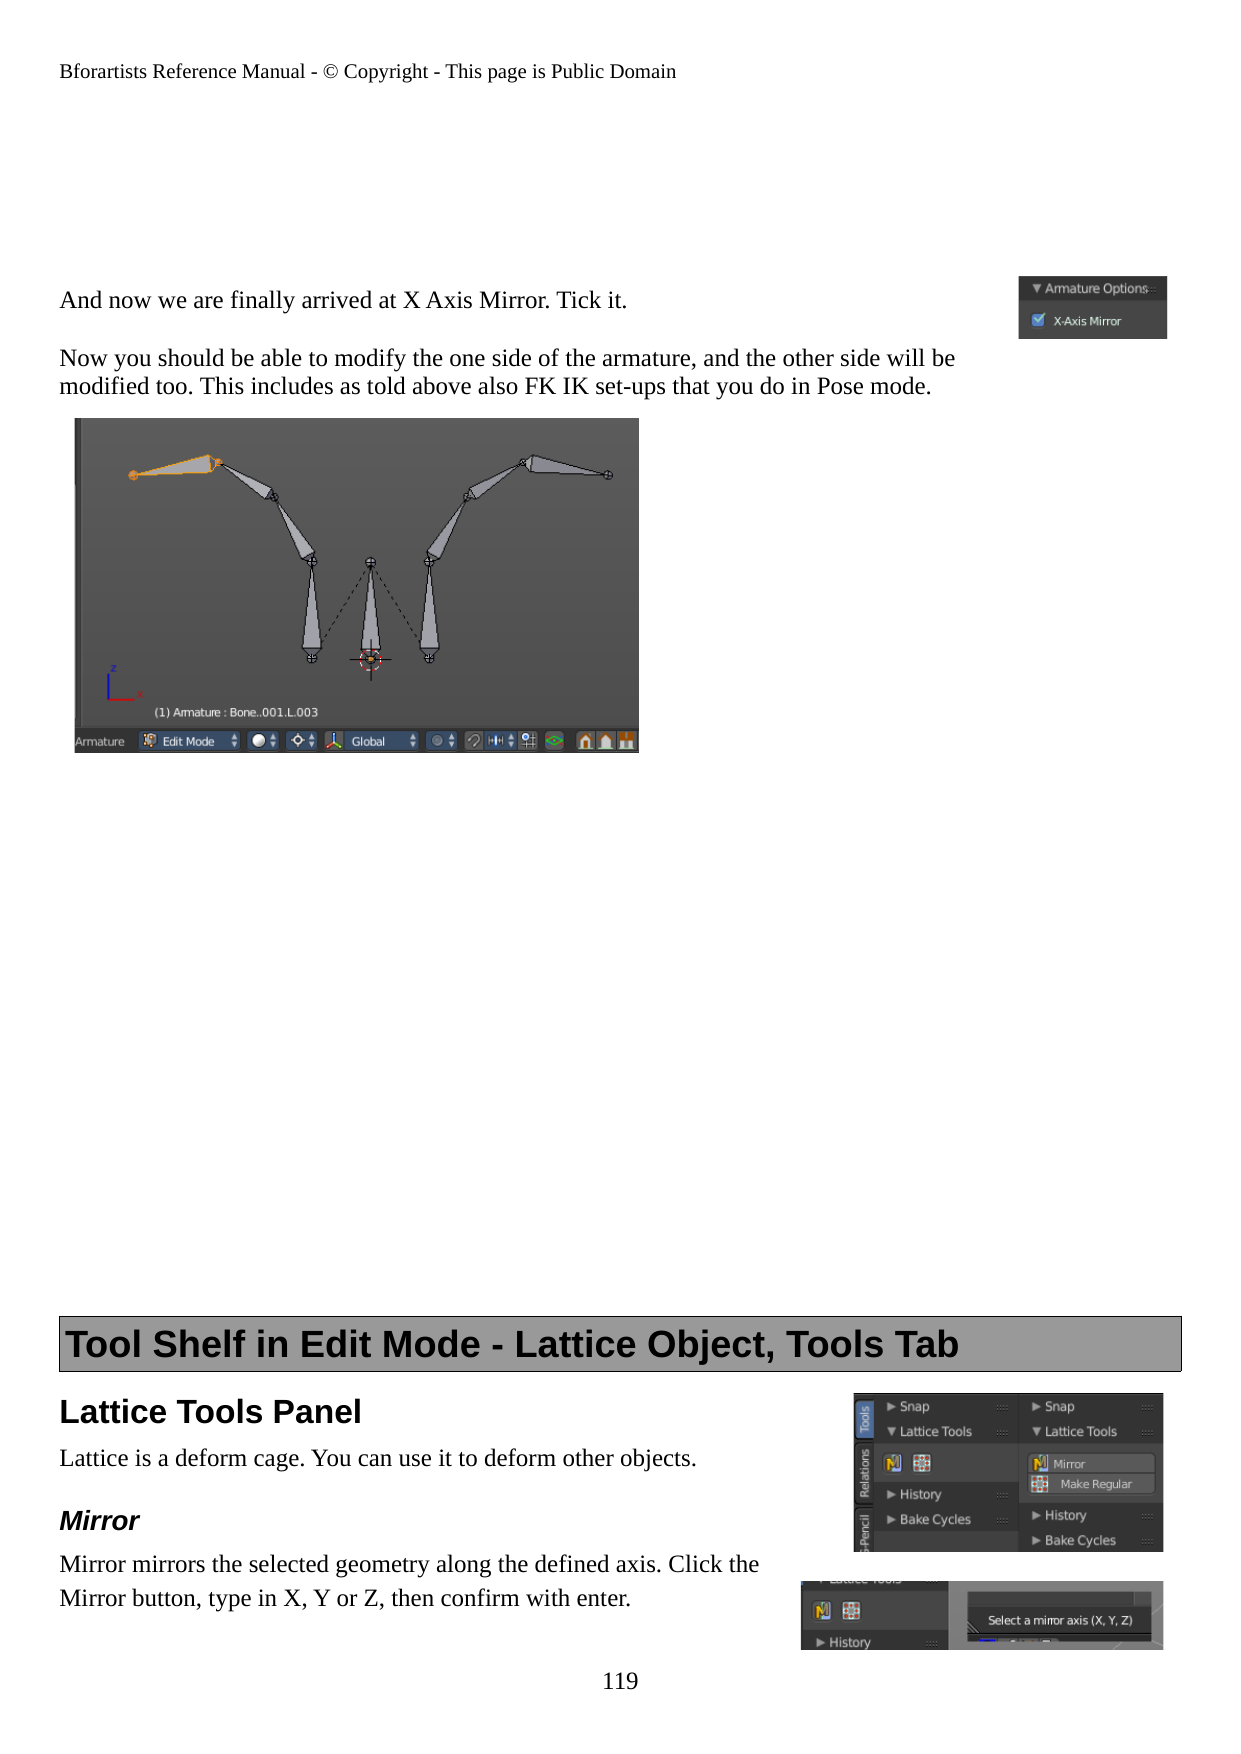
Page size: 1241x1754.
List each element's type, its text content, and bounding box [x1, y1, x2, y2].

picture [74, 418, 639, 753]
text And now we are finally arrived at X Axis Mirror. Tick it. [59, 285, 1018, 314]
picture [853, 1393, 1164, 1552]
subtitle Mirror [59, 1504, 853, 1536]
picture [1018, 276, 1168, 339]
text Now you should be able to modify the one side of the armature, and the other side will be modified too. This includes as told above also FK IK set-ups that you do in Pose mode. [59, 343, 1181, 400]
subtitle Lattice Tools Panel [59, 1392, 1181, 1430]
picture [800, 1581, 1164, 1650]
table_header Tool Shelf in Edit Mode - Lattice Object, Tools Tab [60, 1317, 1181, 1371]
text Lattice is a deform cage. You can use it to deform other objects. [59, 1443, 853, 1472]
text Mirror mirrors the selected geometry along the defined axis. Click the Mirror button, type in X, Y or Z, then confirm with enter. [59, 1549, 1181, 1612]
subtitle [1164, 1504, 1181, 1536]
